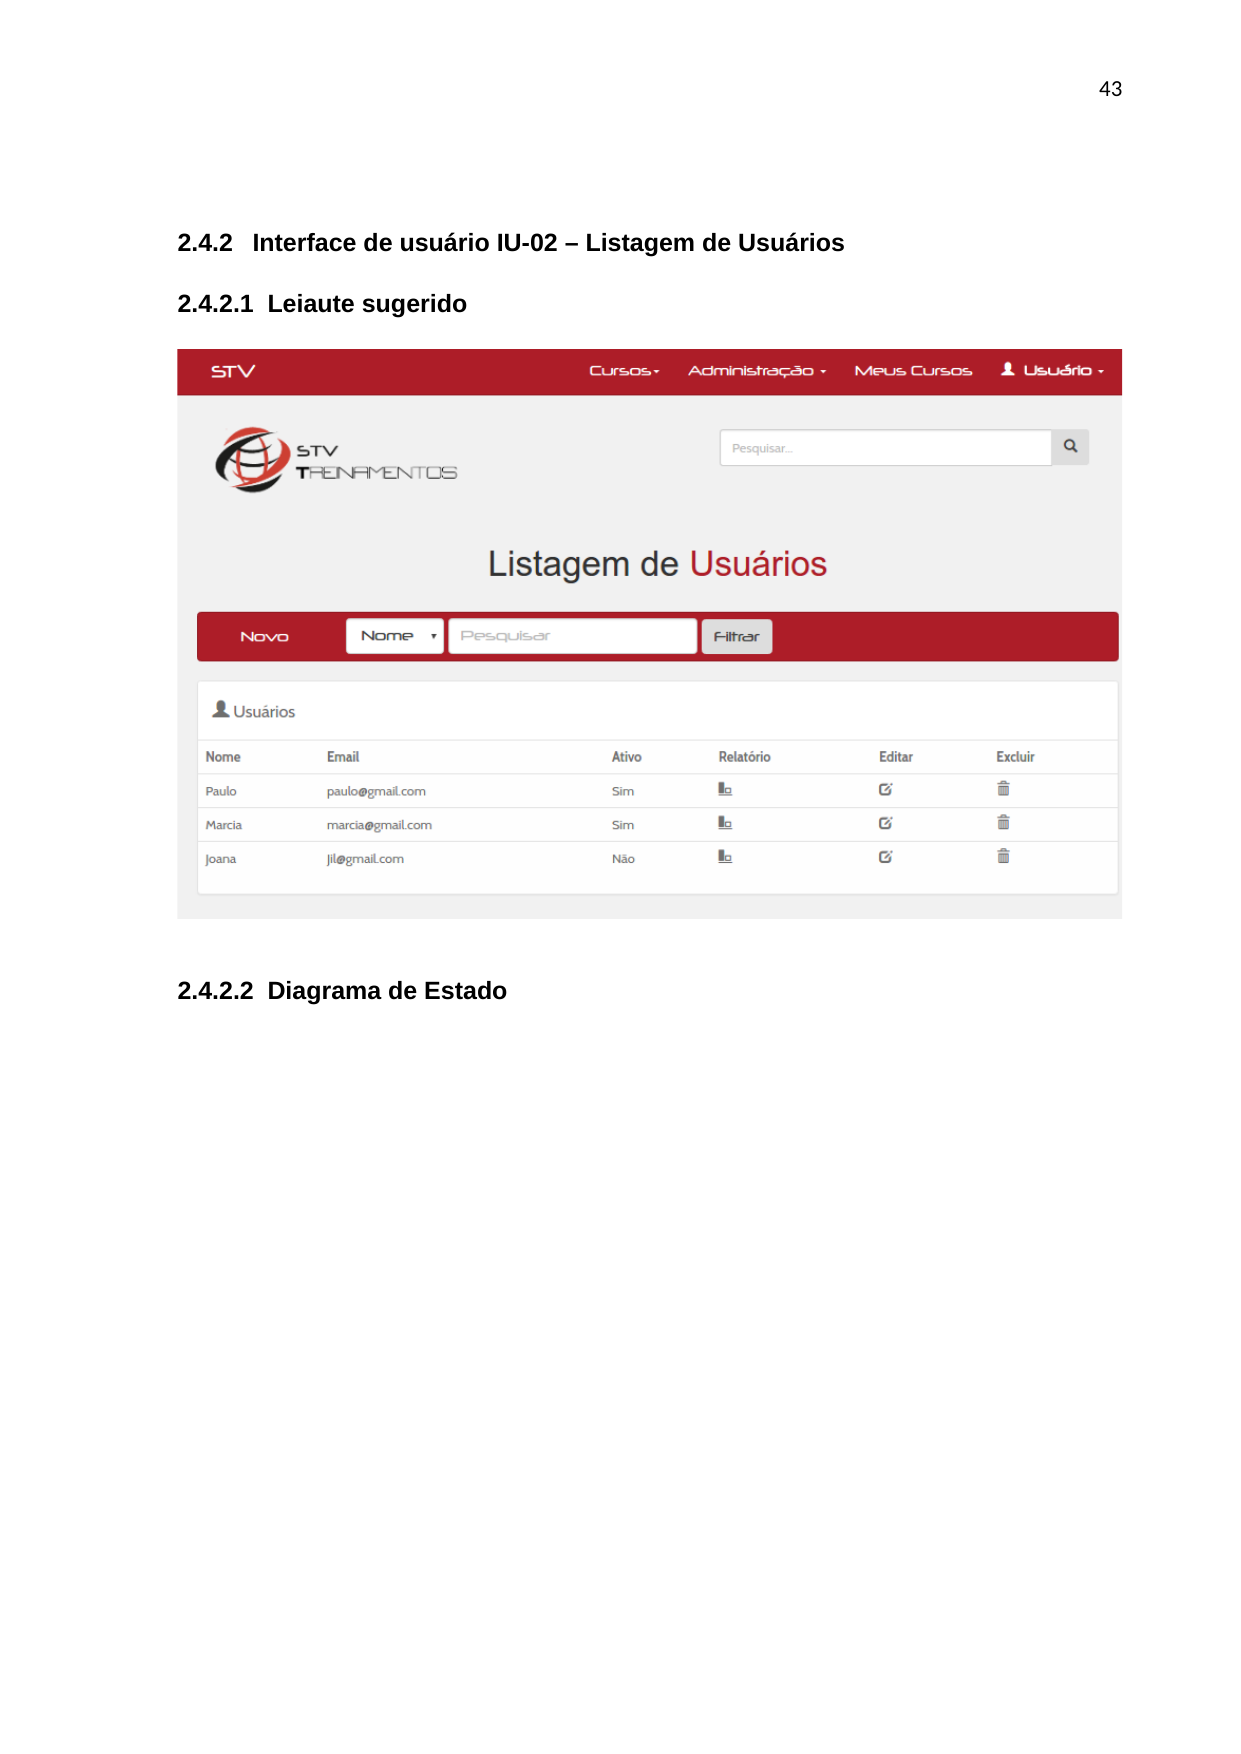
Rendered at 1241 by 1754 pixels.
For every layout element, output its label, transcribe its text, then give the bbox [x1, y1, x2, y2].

subtitle Interface de usuário IU-02 – Listagem de Usuários [177, 228, 1122, 257]
subtitle Leiaute sugerido [177, 289, 1122, 317]
picture [177, 349, 1123, 919]
subtitle Diagrama de Estado [177, 976, 1122, 1004]
